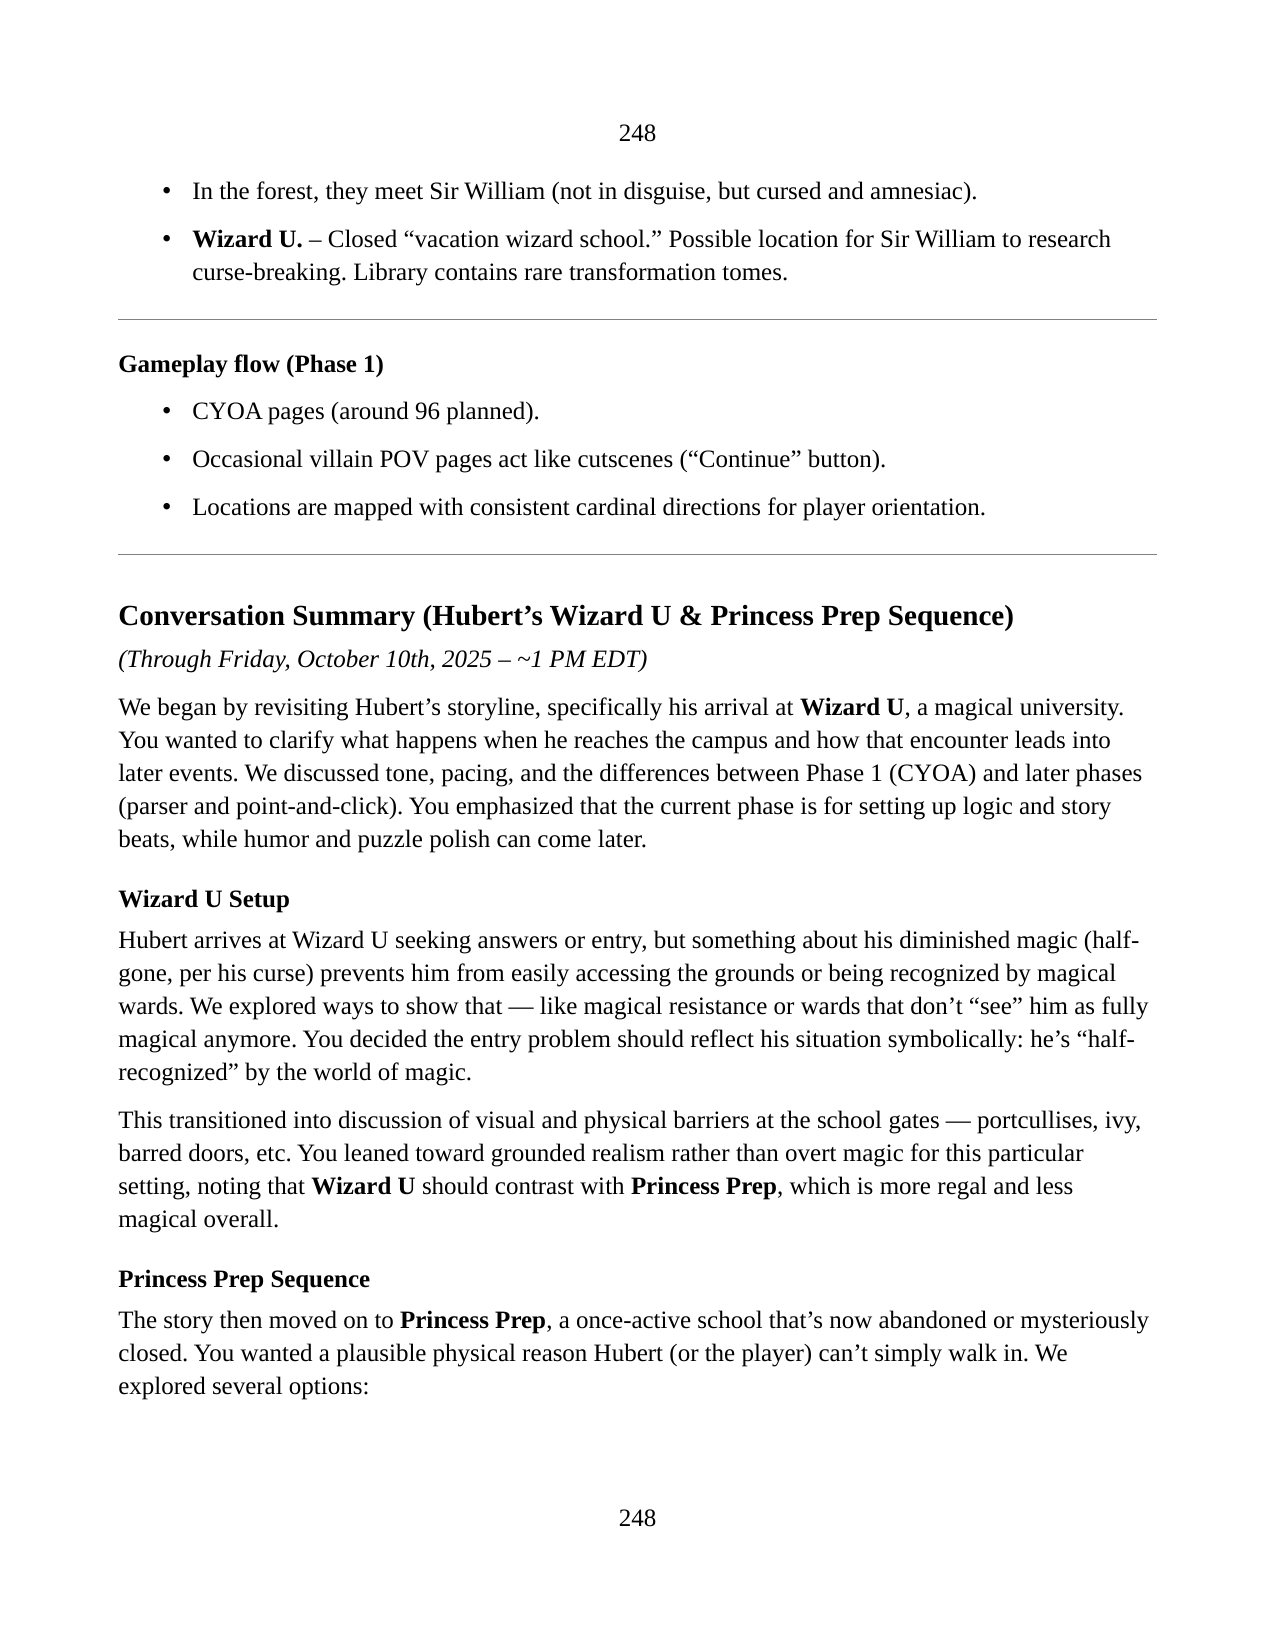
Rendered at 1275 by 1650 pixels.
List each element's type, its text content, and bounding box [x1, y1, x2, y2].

list In the forest, they meet Sir William (not in disguise, but cursed and amnesiac). [162, 176, 1157, 205]
text Hubert arrives at Wizard U seeking answers or entry, but something about his diminished magic (half-gone, per his curse) prevents him from easily accessing the grounds or being recognized by magical wards. We explored ways to show that — like magical resistance or wards that don’t “see” him as fully magical anymore. You decided the entry problem should reflect his situation symbolically: he’s “half-recognized” by the world of magic. [118, 925, 1157, 1086]
subtitle Conversation Summary (Hubert’s Wizard U & Princess Prep Sequence) [118, 598, 1157, 632]
list Occasional villain POV pages act like cutscenes (“Continue” button). [162, 444, 1157, 473]
text We began by revisiting Hubert’s storyline, specifically his arrival at Wizard U, a magical university. You wanted to clarify what happens when he reaches the campus and how that encounter leads into later events. We discussed tone, pacing, and the differences between Phase 1 (CYOA) and later phases (parser and point-and-click). You emphasized that the current phase is for setting up logic and story beats, while humor and puzzle polish can come later. [118, 692, 1157, 853]
list Wizard U. – Closed “vacation wizard school.” Possible location for Sir William to research curse-breaking. Library contains rare transformation tomes. [162, 224, 1157, 286]
text (Through Friday, October 10th, 2025 – ~1 PM EDT) [118, 644, 1157, 673]
list Locations are mapped with consistent cardinal directions for player orientation. [162, 492, 1157, 520]
text This transitioned into discussion of visual and physical barriers at the school gates — portcullises, ivy, barred doors, etc. You leaned toward grounded realism rather than overt magic for this particular setting, noting that Wizard U should contrast with Princess Prep, which is more regal and less magical overall. [118, 1105, 1157, 1233]
list CYOA pages (around 96 planned). [162, 396, 1157, 425]
text Gameplay flow (Phase 1) [118, 349, 1157, 378]
text The story then moved on to Princess Prep, a once-active school that’s now abandoned or mysteriously closed. You wanted a plausible physical reason Hubert (or the player) can’t simply walk in. We explored several options: [118, 1305, 1157, 1400]
subtitle Princess Prep Sequence [118, 1264, 1157, 1293]
subtitle Wizard U Setup [118, 884, 1157, 913]
